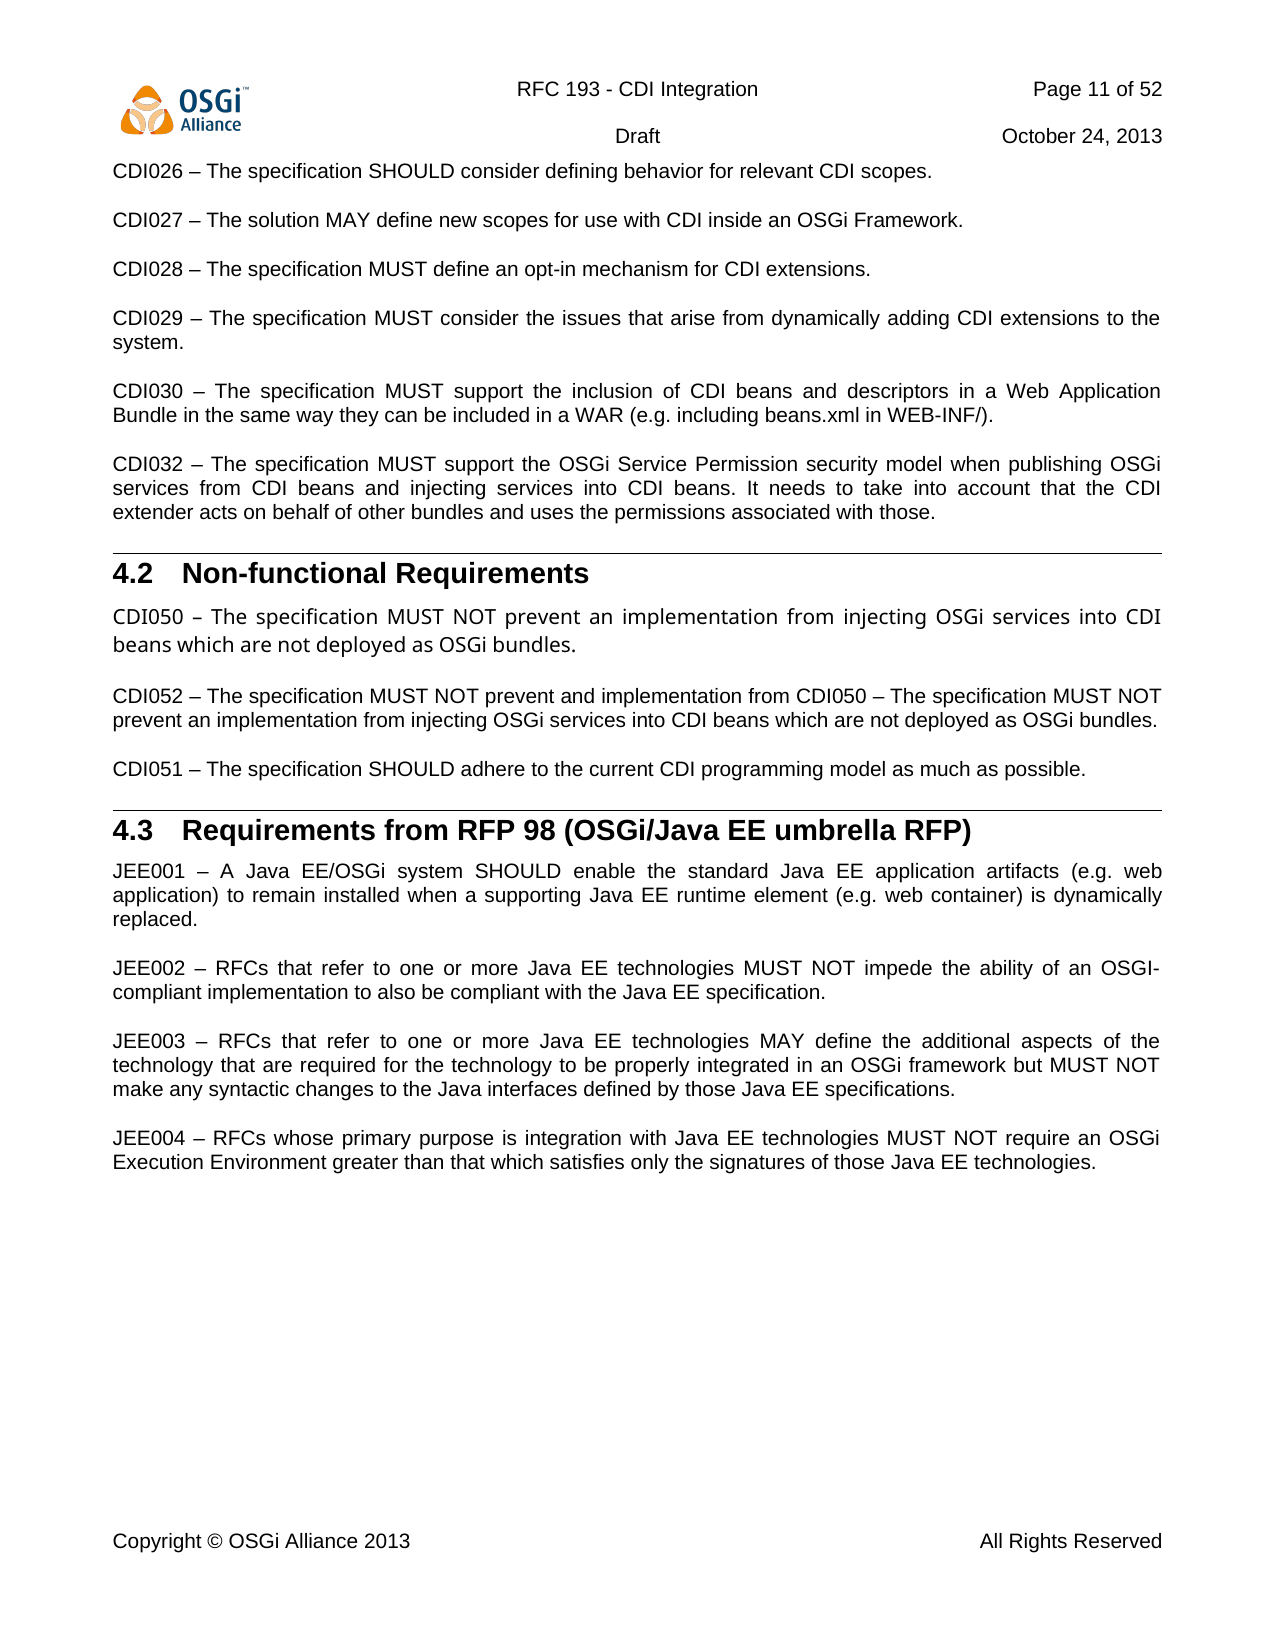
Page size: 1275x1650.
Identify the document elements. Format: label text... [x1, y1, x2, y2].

text CDI051 – The specification SHOULD adhere to the current CDI programming model as much as possible. [112, 757, 1162, 781]
subtitle Requirements from RFP 98 (OSGi/Java EE umbrella RFP) [112, 811, 1162, 846]
text JEE002 – RFCs that refer to one or more Java EE technologies MUST NOT impede the ability of an OSGI-compliant implementation to also be compliant with the Java EE specification. [112, 956, 1162, 1004]
text JEE003 – RFCs that refer to one or more Java EE technologies MAY define the additional aspects of the technology that are required for the technology to be properly integrated in an OSGi framework but MUST NOT make any syntactic changes to the Java interfaces defined by those Java EE specifications. [112, 1029, 1162, 1101]
text CDI052 – The specification MUST NOT prevent and implementation from CDI050 – The specification MUST NOT prevent an implementation from injecting OSGi services into CDI beans which are not deployed as OSGi bundles. [112, 684, 1162, 732]
text CDI032 – The specification MUST support the OSGi Service Permission security model when publishing OSGi services from CDI beans and injecting services into CDI beans. It needs to take into account that the CDI extender acts on behalf of other bundles and uses the permissions associated with those. [112, 452, 1162, 523]
text JEE001 – A Java EE/OSGi system SHOULD enable the standard Java EE application artifacts (e.g. web application) to remain installed when a supporting Java EE runtime element (e.g. web container) is dynamically replaced. [112, 859, 1162, 931]
text CDI050 – The specification MUST NOT prevent an implementation from injecting OSGi services into CDI beans which are not deployed as OSGi bundles. [112, 602, 1162, 659]
text CDI028 – The specification MUST define an opt-in mechanism for CDI extensions. [112, 257, 1162, 281]
text CDI027 – The solution MAY define new scopes for use with CDI inside an OSGi Framework. [112, 208, 1162, 232]
subtitle Non-functional Requirements [112, 554, 1162, 589]
text CDI026 – The specification SHOULD consider defining behavior for relevant CDI scopes. [112, 159, 1162, 183]
text CDI030 – The specification MUST support the inclusion of CDI beans and descriptors in a Web Application Bundle in the same way they can be included in a WAR (e.g. including beans.xml in WEB-INF/). [112, 379, 1162, 427]
text JEE004 – RFCs whose primary purpose is integration with Java EE technologies MUST NOT require an OSGi Execution Environment greater than that which satisfies only the signatures of those Java EE technologies. [112, 1126, 1162, 1173]
picture [113, 78, 257, 142]
text CDI029 – The specification MUST consider the issues that arise from dynamically adding CDI extensions to the system. [112, 306, 1162, 354]
